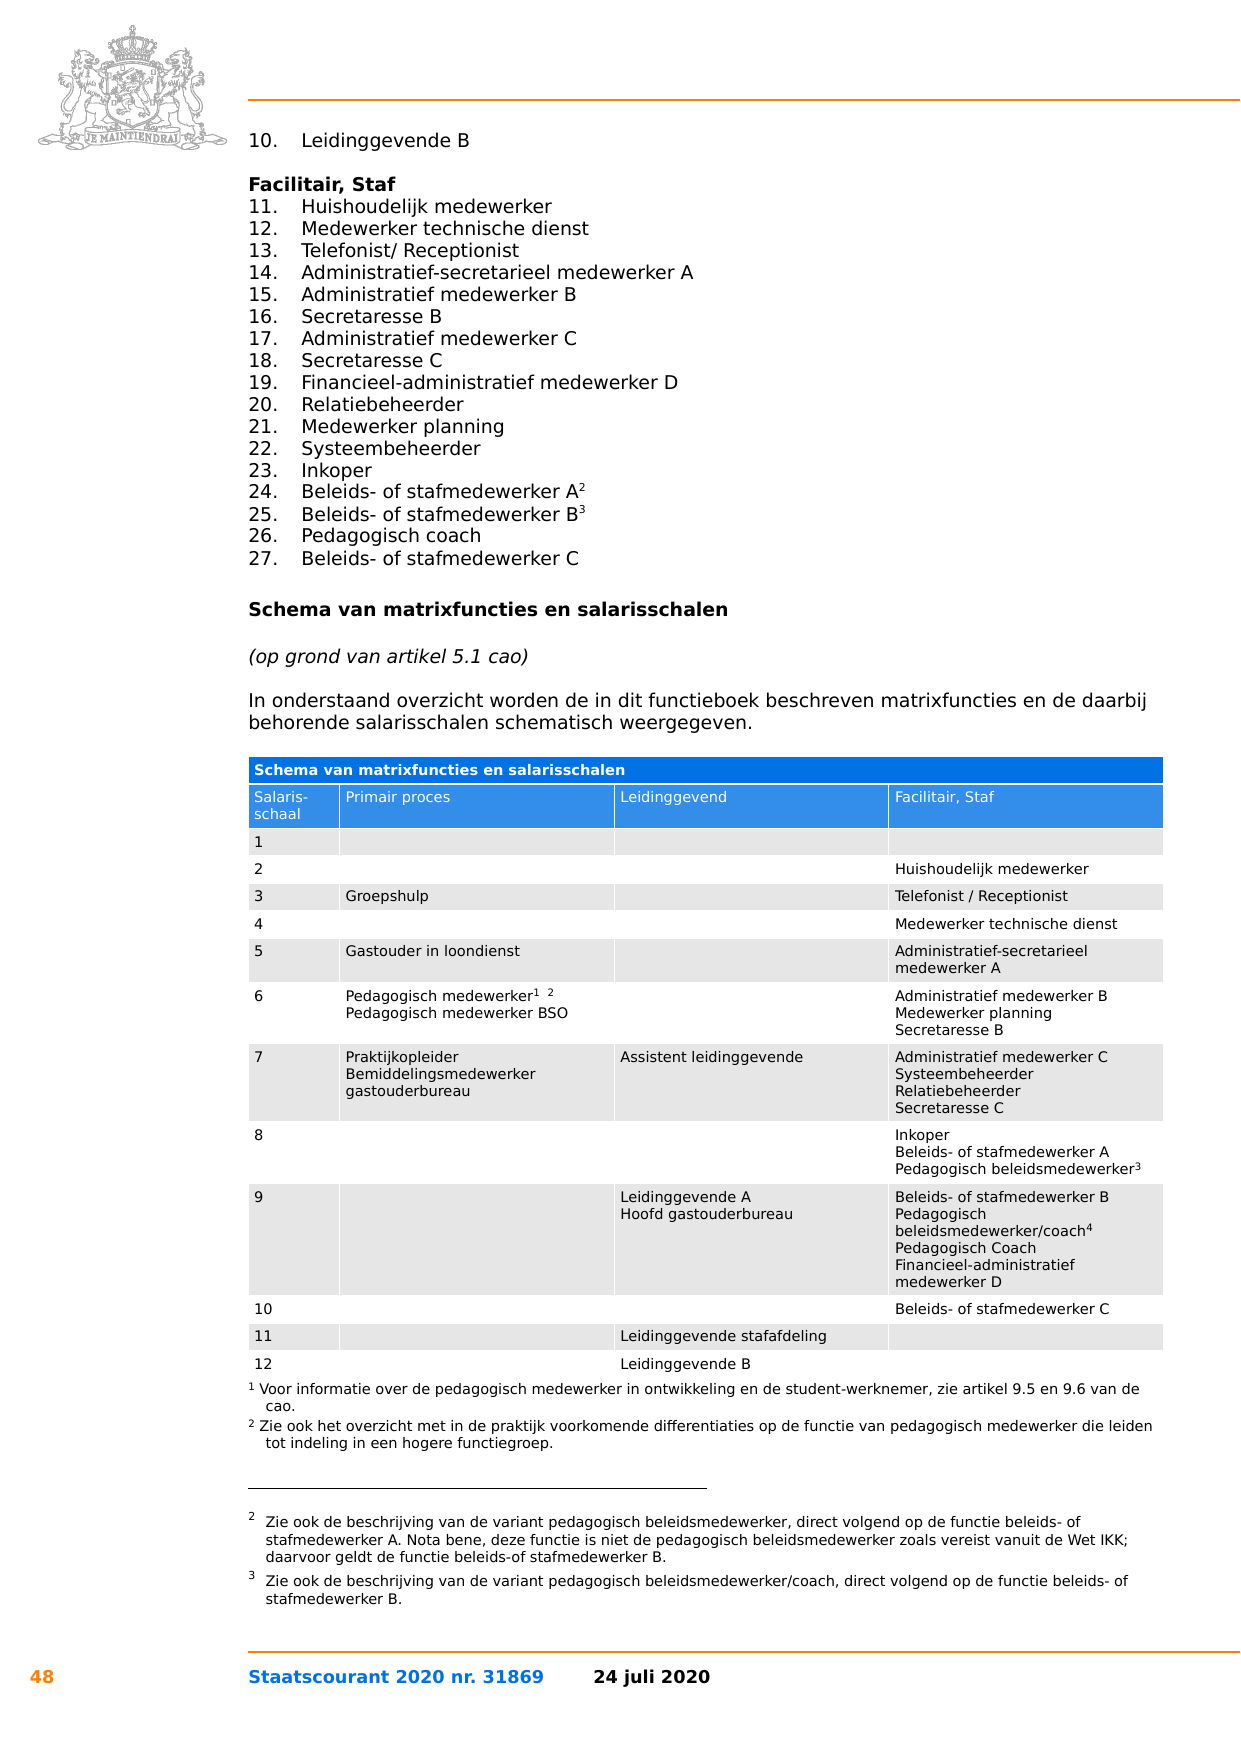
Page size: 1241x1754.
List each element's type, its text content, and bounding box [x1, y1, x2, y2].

table_cell [340, 1351, 614, 1377]
table_cell [615, 856, 888, 883]
table_cell 12 [249, 1351, 339, 1377]
table_cell [340, 1296, 614, 1322]
table_cell Pedagogisch medewerker1 2 Pedagogisch medewerker BSO [340, 983, 614, 1043]
text 20. Relatiebeheerder [248, 393, 1163, 416]
table_cell Administratief medewerker C Systeembeheerder Relatiebeheerder Secretaresse C [889, 1044, 1163, 1121]
text 14. Administratief-secretarieel medewerker A [248, 262, 1163, 284]
table_cell 8 [249, 1123, 339, 1183]
table_cell [340, 911, 614, 937]
table_cell 9 [249, 1184, 339, 1295]
text 19. Financieel-administratief medewerker D [248, 372, 1163, 393]
text 22. Systeembeheerder [248, 437, 1163, 459]
table_cell Medewerker technische dienst [889, 911, 1163, 937]
table_cell [340, 1324, 614, 1350]
text 12. Medewerker technische dienst [248, 218, 1163, 240]
table_cell 7 [249, 1044, 339, 1121]
text 16. Secretaresse B [248, 306, 1163, 328]
table_cell [889, 829, 1163, 855]
text (op grond van artikel 5.1 cao) [248, 646, 1163, 668]
table_cell 10 [249, 1296, 339, 1322]
table_cell Administratief-secretarieel medewerker A [889, 939, 1163, 982]
table_cell Praktijkopleider Bemiddelingsmedewerker gastouderbureau [340, 1044, 614, 1121]
table_cell [615, 1296, 888, 1322]
table_cell Groepshulp [340, 884, 614, 910]
table_cell 5 [249, 939, 339, 982]
table_cell 1 [249, 829, 339, 855]
text 13. Telefonist/ Receptionist [248, 240, 1163, 262]
table_cell Leidinggevend [615, 785, 888, 828]
text 23. Inkoper [248, 459, 1163, 481]
table_cell Beleids- of stafmedewerker B Pedagogisch beleidsmedewerker/coach4 Pedagogisch Coach Financieel-administratief medewerker D [889, 1184, 1163, 1295]
table_cell [889, 1351, 1163, 1377]
table_cell 3 [249, 884, 339, 910]
table_cell Facilitair, Staf [889, 785, 1163, 828]
text 26. Pedagogisch coach [248, 525, 1163, 547]
table_cell [615, 1123, 888, 1183]
table_cell [340, 856, 614, 883]
table_cell Huishoudelijk medewerker [889, 856, 1163, 883]
text 17. Administratief medewerker C [248, 328, 1163, 349]
table_header Schema van matrixfuncties en salarisschalen [249, 757, 1163, 783]
table_cell Primair proces [340, 785, 614, 828]
subtitle Schema van matrixfuncties en salarisschalen [248, 599, 1163, 621]
table_cell Telefonist / Receptionist [889, 884, 1163, 910]
table_cell Salaris-schaal [249, 785, 339, 828]
text 21. Medewerker planning [248, 416, 1163, 437]
table_cell [615, 939, 888, 982]
table_cell [340, 829, 614, 855]
table_cell Inkoper Beleids- of stafmedewerker A Pedagogisch beleidsmedewerker3 [889, 1123, 1163, 1183]
text 27. Beleids- of stafmedewerker C [248, 547, 1163, 569]
table_cell Beleids- of stafmedewerker C [889, 1296, 1163, 1322]
text 15. Administratief medewerker B [248, 284, 1163, 306]
text 10. Leidinggevende B [248, 130, 1163, 152]
text Facilitair, Staf [248, 174, 1163, 196]
table_cell 2 [249, 856, 339, 883]
table_cell Gastouder in loondienst [340, 939, 614, 982]
table_cell Administratief medewerker B Medewerker planning Secretaresse B [889, 983, 1163, 1043]
table_cell [615, 884, 888, 910]
text 11. Huishoudelijk medewerker [248, 196, 1163, 218]
text Zie ook de beschrijving van de variant pedagogisch beleidsmedewerker/coach, direct volgend op de functie beleids- of stafmedewerker B. [248, 1569, 1163, 1608]
table_cell 4 [249, 911, 339, 937]
text In onderstaand overzicht worden de in dit functieboek beschreven matrixfuncties en de daarbij behorende salarisschalen schematisch weergegeven. [248, 690, 1163, 734]
table_cell [615, 829, 888, 855]
table_cell 11 [249, 1324, 339, 1350]
table_cell [615, 911, 888, 937]
text Zie ook de beschrijving van de variant pedagogisch beleidsmedewerker, direct volgend op de functie beleids- of stafmedewerker A. Nota bene, deze functie is niet de pedagogisch beleidsmedewerker zoals vereist vanuit de Wet IKK; daarvoor geldt de functie beleids-of stafmedewerker B. [248, 1510, 1163, 1566]
table_cell [340, 1123, 614, 1183]
text 18. Secretaresse C [248, 349, 1163, 372]
text 25. Beleids- of stafmedewerker B [248, 503, 1163, 525]
table_cell [889, 1324, 1163, 1350]
table_cell Leidinggevende A Hoofd gastouderbureau [615, 1184, 888, 1295]
table_cell 1 Voor informatie over de pedagogisch medewerker in ontwikkeling en de student-werknemer, zie artikel 9.5 en 9.6 van de cao. 2 Zie ook het overzicht met in de praktijk voorkomende differentiaties op de functie van pedagogisch medewerker die leiden tot indeling in een hogere functiegroep. [248, 1378, 1163, 1452]
text 24. Beleids- of stafmedewerker A [248, 481, 1163, 503]
picture [38, 25, 227, 150]
table_cell 6 [249, 983, 339, 1043]
table_cell Leidinggevende B [615, 1351, 888, 1377]
table_cell [340, 1184, 614, 1295]
table_cell Leidinggevende stafafdeling [615, 1324, 888, 1350]
table_cell [615, 983, 888, 1043]
table_cell Assistent leidinggevende [615, 1044, 888, 1121]
